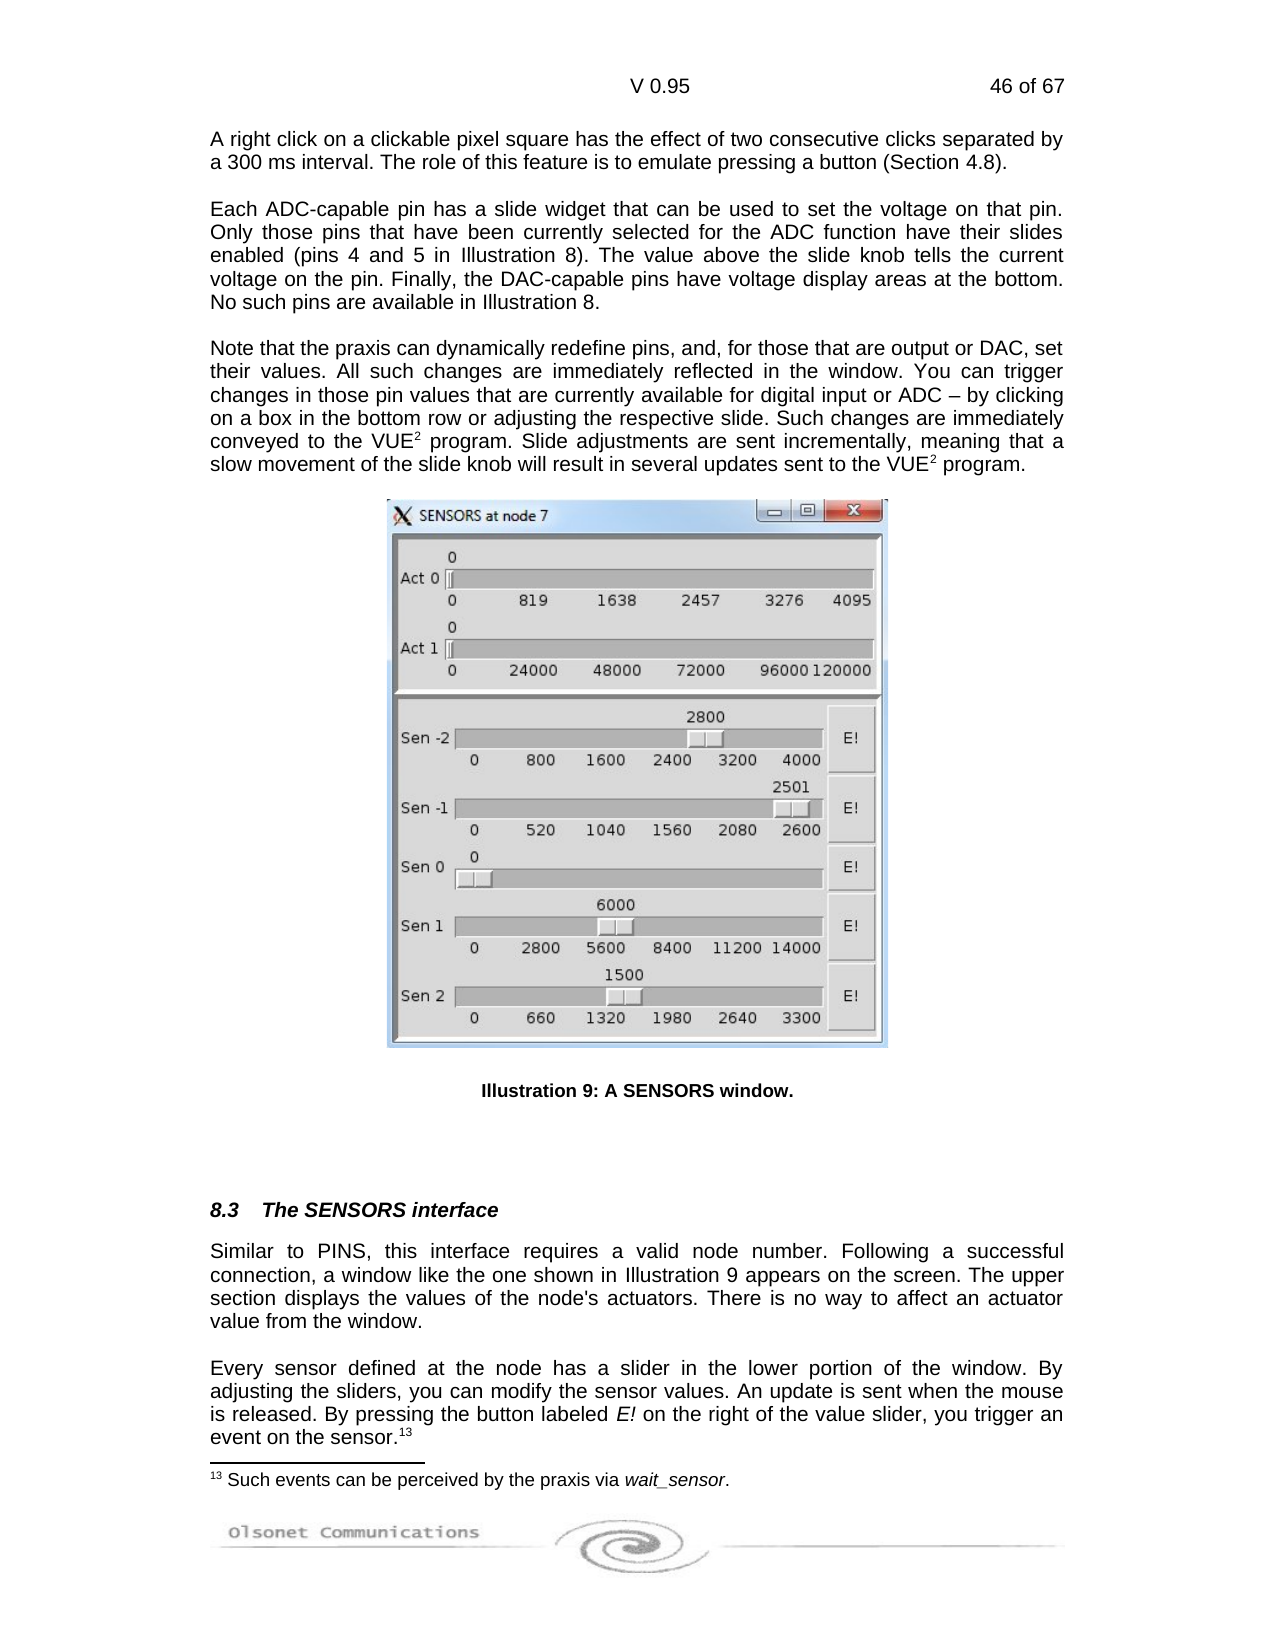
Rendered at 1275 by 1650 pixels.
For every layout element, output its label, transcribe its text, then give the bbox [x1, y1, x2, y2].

text Every sensor defined at the node has a slider in the lower portion of the window. By adjusting the sliders, you can modify the sensor values. An update is sent when the mouse is released. By pressing the button labeled E! on the right of the value slider, you trigger an event on the sensor. [210, 1356, 1065, 1449]
text Note that the praxis can dynamically redefine pins, and, for those that are output or DAC, set their values. All such changes are immediately reflected in the window. You can trigger changes in those pin values that are currently available for digital input or ADC – by clicking on a box in the bottom row or adjusting the respective slide. Such changes are immediately conveyed to the VUE2 program. Slide adjustments are sent incrementally, meaning that a slow movement of the slide knob will result in several updates sent to the VUE2 program. [210, 337, 1065, 476]
subtitle The SENSORS interface [210, 1199, 1065, 1222]
text Illustration 9: A SENSORS window. [387, 1081, 888, 1102]
picture [386, 499, 889, 1048]
text Each ADC-capable pin has a slide widget that can be used to set the voltage on that pin. Only those pins that have been currently selected for the ADC function have their slides enabled (pins 4 and 5 in Illustration 8). The value above the slide knob tells the current voltage on the pin. Finally, the DAC-capable pins have voltage display areas at the bottom. No such pins are available in Illustration 8. [210, 197, 1065, 313]
text Such events can be perceived by the praxis via wait_sensor. [210, 1469, 1065, 1490]
text Similar to PINS, this interface requires a valid node number. Following a successful connection, a window like the one shown in Illustration 9 appears on the screen. The upper section displays the values of the node's actuators. There is no way to affect an actuator value from the window. [210, 1240, 1065, 1333]
picture [210, 1504, 1065, 1596]
text A right click on a clickable pixel square has the effect of two consecutive clicks separated by a 300 ms interval. The role of this feature is to emulate pressing a button (Section 4.8). [210, 128, 1065, 174]
